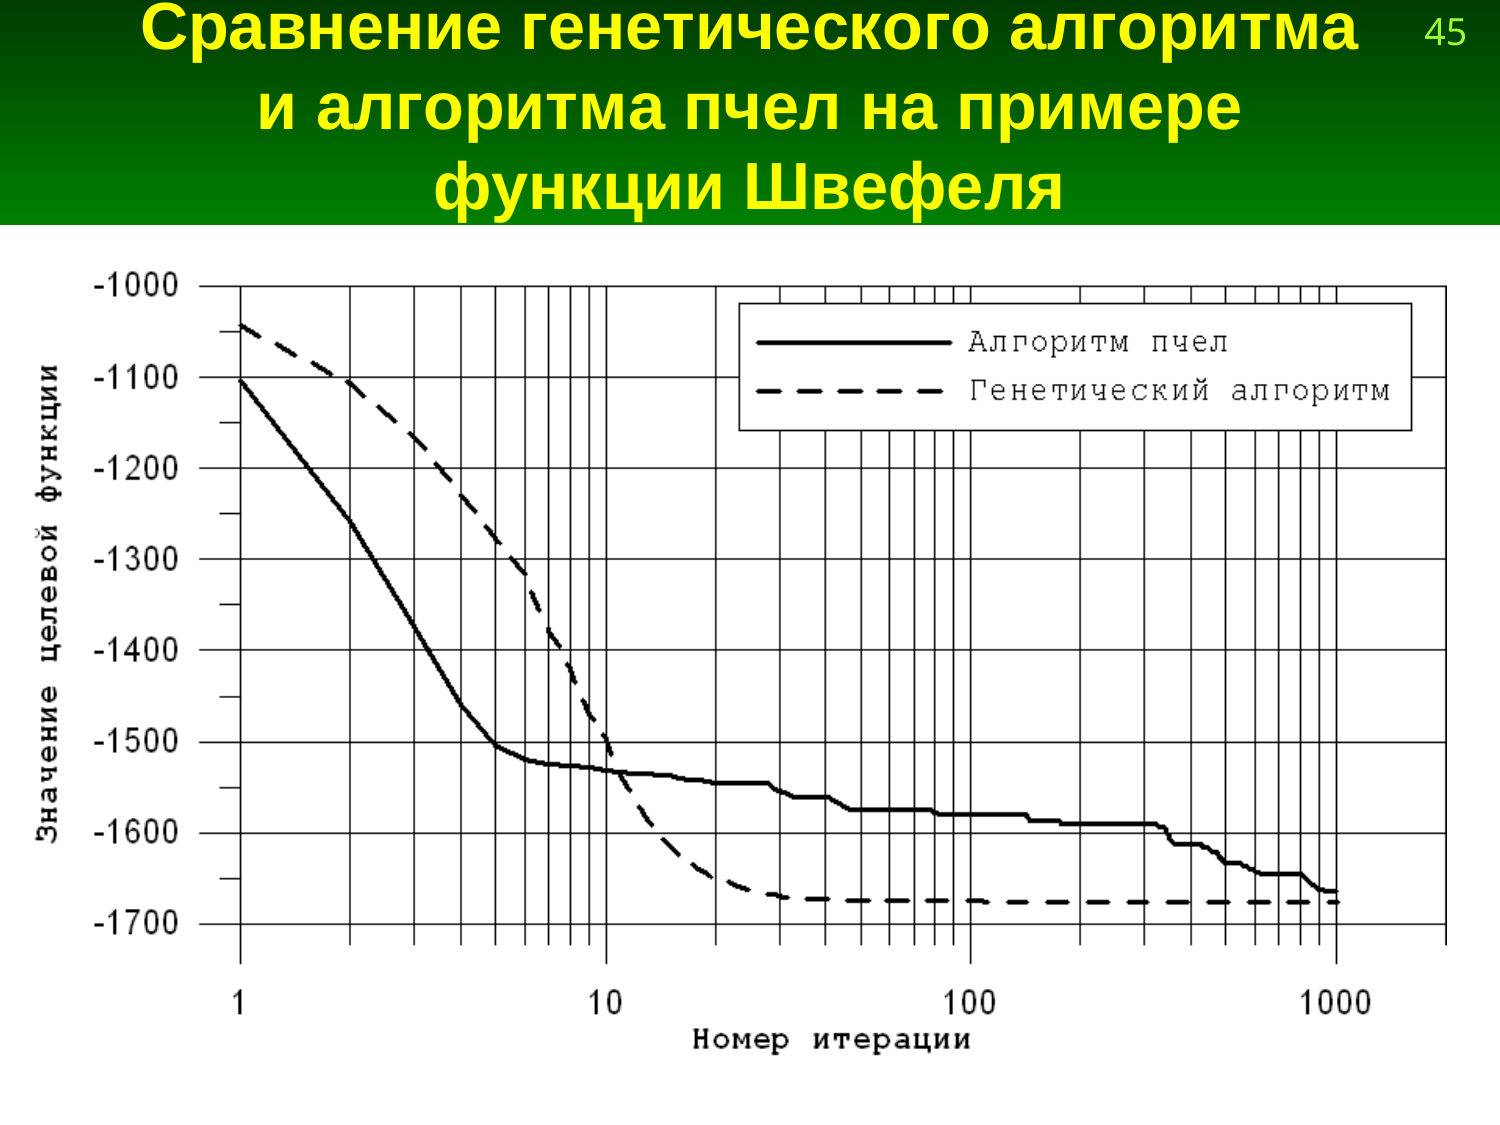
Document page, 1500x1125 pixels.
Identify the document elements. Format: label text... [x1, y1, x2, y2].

title Сравнение генетического алгоритма и алгоритма пчел на примере функции Швефеля [112, 8, 1388, 197]
picture [29, 267, 1447, 1060]
